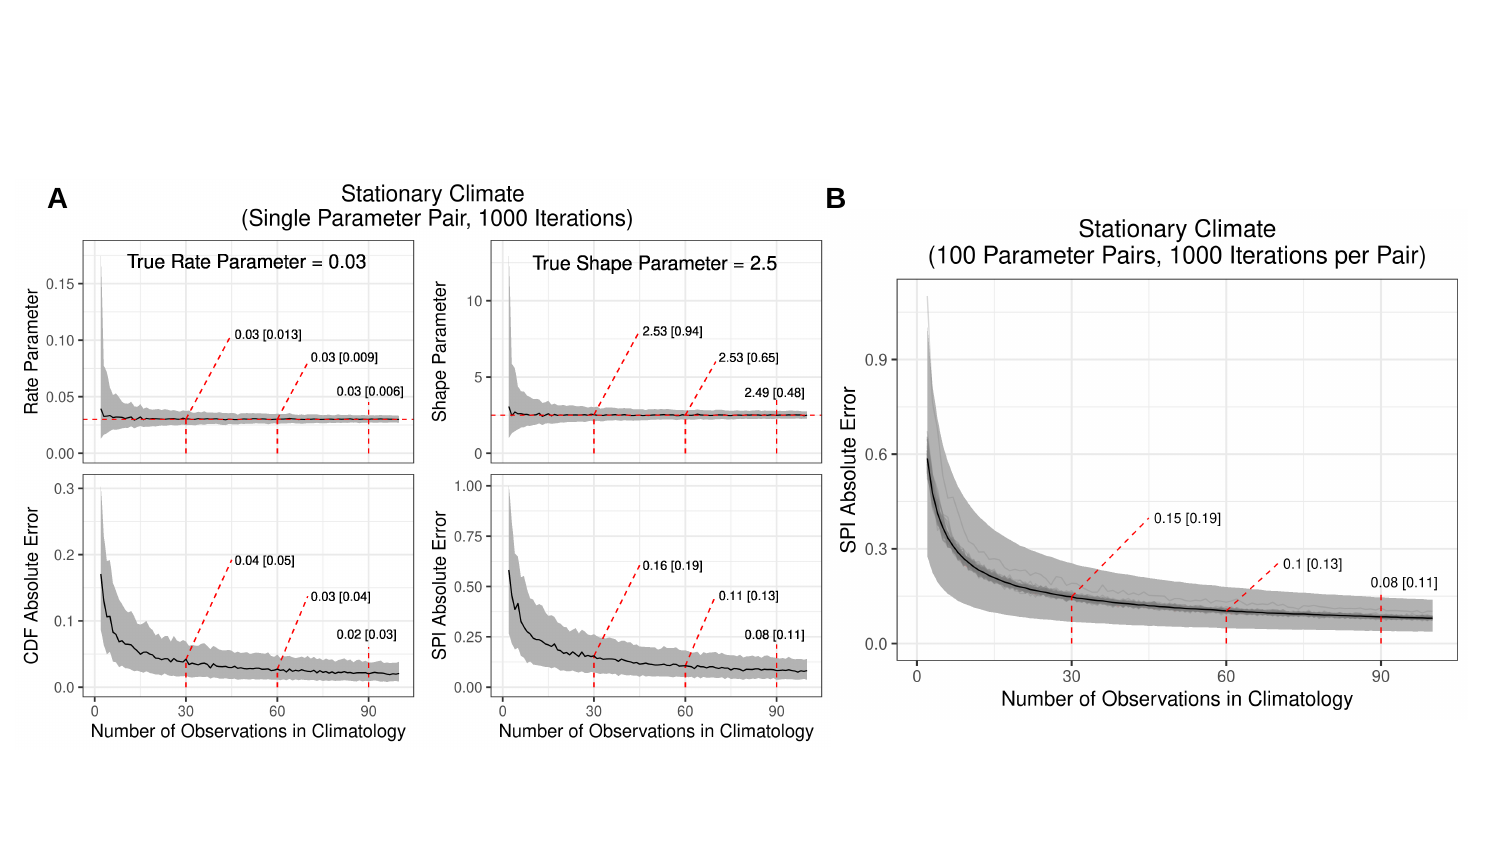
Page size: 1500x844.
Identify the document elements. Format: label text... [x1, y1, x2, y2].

text_box B [810, 164, 870, 230]
text_box A [32, 164, 91, 230]
picture [15, 179, 1468, 751]
